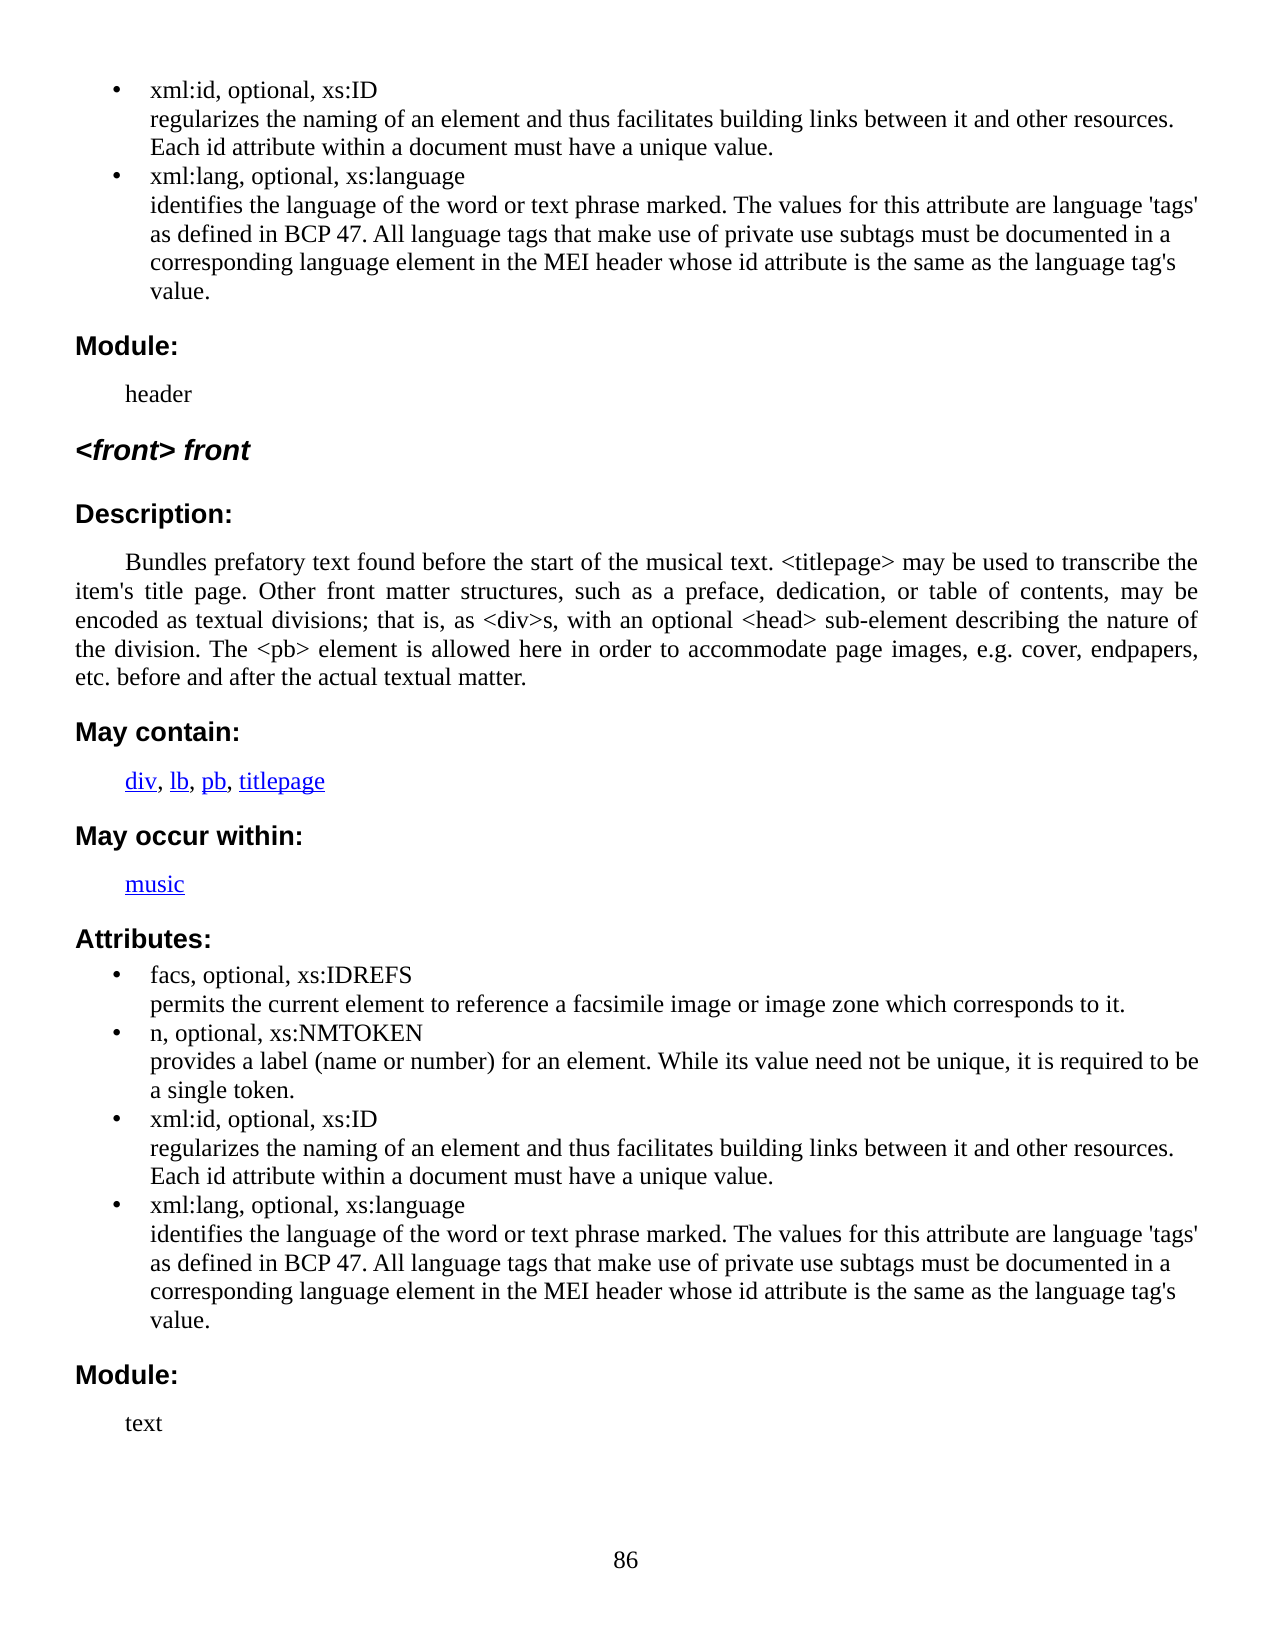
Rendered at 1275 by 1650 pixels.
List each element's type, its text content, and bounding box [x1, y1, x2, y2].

text music [75, 869, 1200, 898]
text div, lb, pb, titlepage [75, 766, 1200, 794]
subtitle Description: [75, 498, 1200, 529]
list xml:lang, optional, xs:language identifies the language of the word or text phrase marked. The values for this attribute are language 'tags' as defined in BCP 47. All language tags that make use of private use subtags must be documented in a corresponding language element in the MEI header whose id attribute is the same as the language tag's value. [112, 161, 1200, 305]
subtitle Attributes: [75, 923, 1200, 954]
text Bundles prefatory text found before the start of the musical text. <titlepage> may be used to transcribe the item's title page. Other front matter structures, such as a preface, dedication, or table of contents, may be encoded as textual divisions; that is, as <div>s, with an optional <head> sub-element describing the nature of the division. The <pb> element is allowed here in order to accommodate page images, e.g. cover, endpapers, etc. before and after the actual textual matter. [75, 547, 1200, 691]
text text [75, 1408, 1200, 1437]
list xml:lang, optional, xs:language identifies the language of the word or text phrase marked. The values for this attribute are language 'tags' as defined in BCP 47. All language tags that make use of private use subtags must be documented in a corresponding language element in the MEI header whose id attribute is the same as the language tag's value. [112, 1190, 1200, 1334]
list facs, optional, xs:IDREFS permits the current element to reference a facsimile image or image zone which corresponds to it. [112, 960, 1200, 1018]
subtitle May contain: [75, 716, 1200, 747]
subtitle Module: [75, 1359, 1200, 1390]
subtitle Module: [75, 330, 1200, 361]
list xml:id, optional, xs:ID regularizes the naming of an element and thus facilitates building links between it and other resources. Each id attribute within a document must have a unique value. [112, 1104, 1200, 1190]
subtitle <front> front [75, 433, 1200, 467]
list xml:id, optional, xs:ID regularizes the naming of an element and thus facilitates building links between it and other resources. Each id attribute within a document must have a unique value. [112, 75, 1200, 161]
list n, optional, xs:NMTOKEN provides a label (name or number) for an element. While its value need not be unique, it is required to be a single token. [112, 1018, 1200, 1104]
text header [75, 379, 1200, 408]
subtitle May occur within: [75, 819, 1200, 851]
